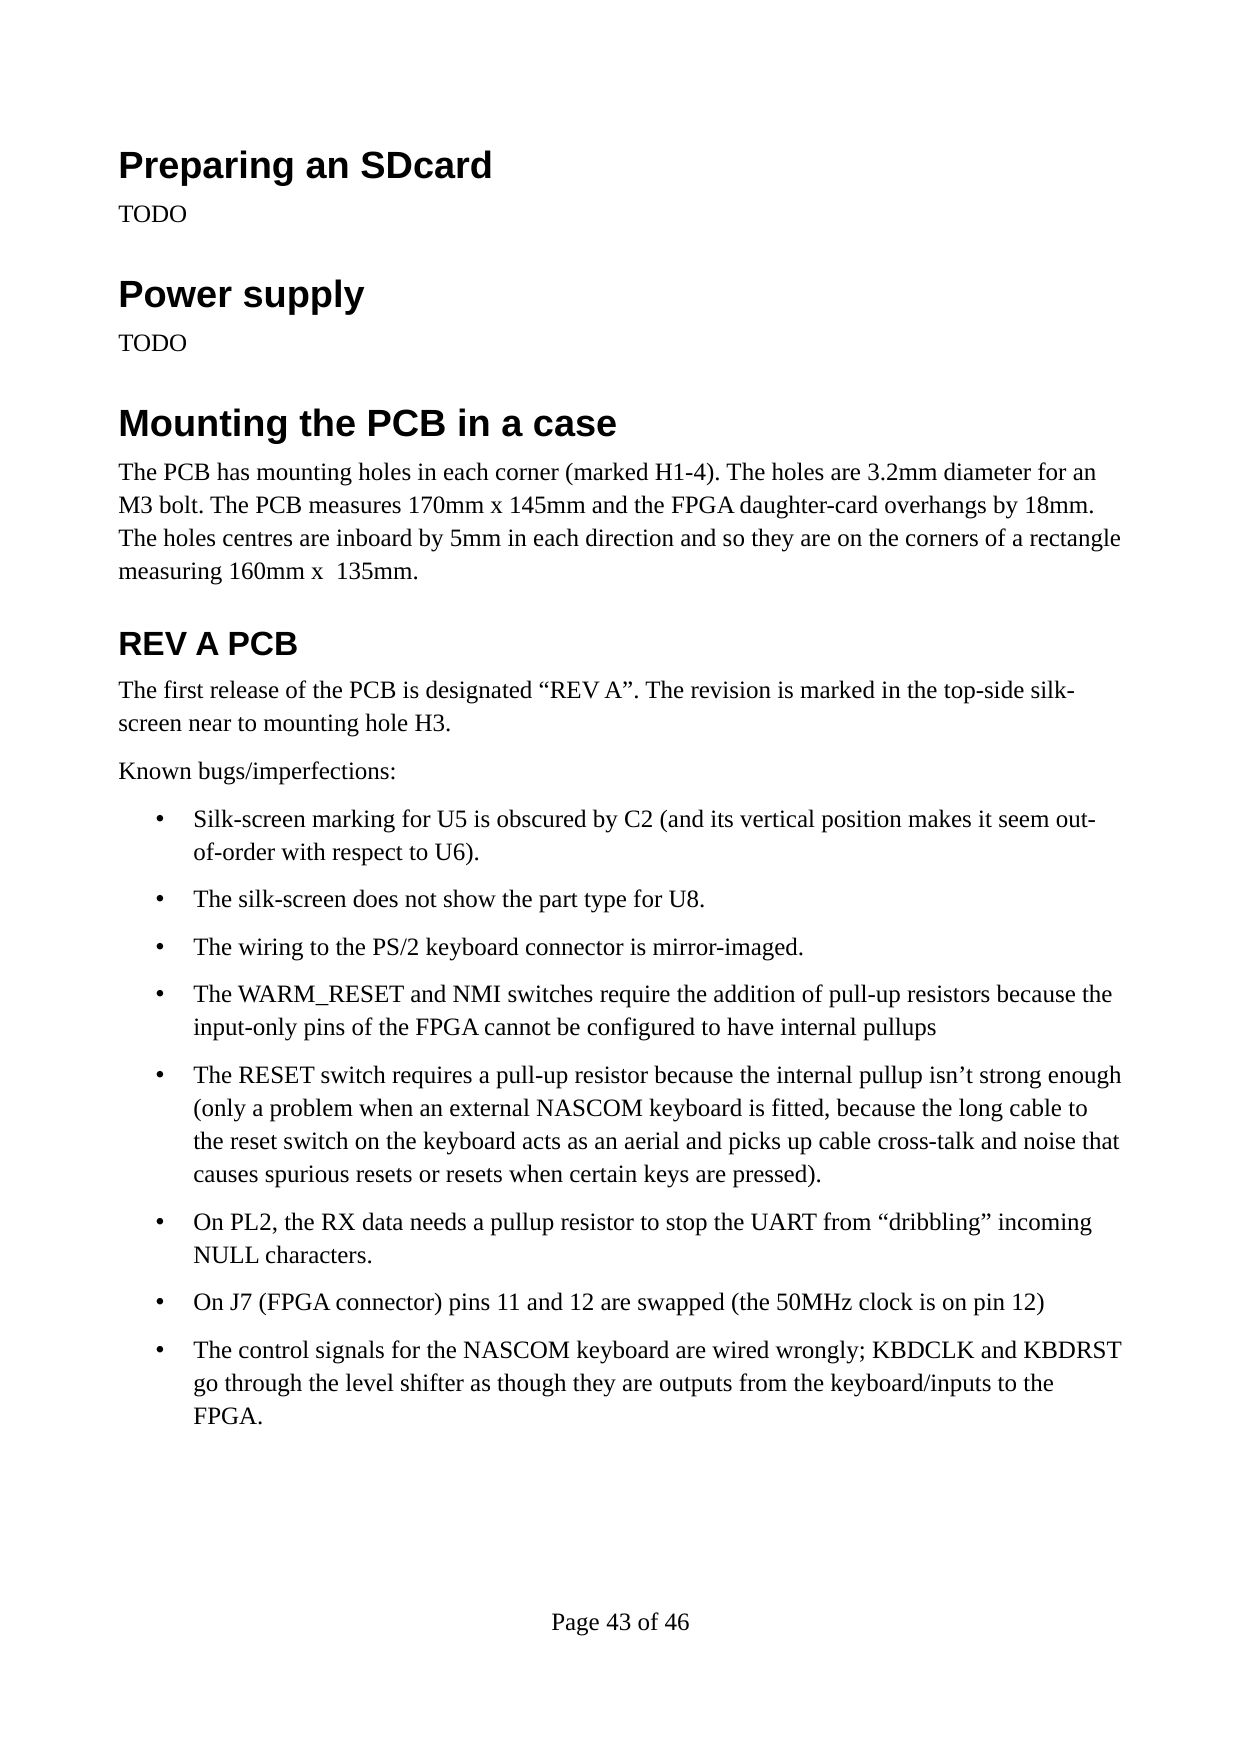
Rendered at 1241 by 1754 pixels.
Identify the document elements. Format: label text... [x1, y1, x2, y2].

list Silk-screen marking for U5 is obscured by C2 (and its vertical position makes it seem out-of-order with respect to U6). [156, 804, 1122, 865]
subtitle Preparing an SDcard [118, 143, 1122, 187]
list On J7 (FPGA connector) pins 11 and 12 are swapped (the 50MHz clock is on pin 12) [156, 1287, 1122, 1316]
list On PL2, the RX data needs a pullup resistor to stop the UART from “dribbling” incoming NULL characters. [156, 1207, 1122, 1268]
list The silk-screen does not show the part type for U8. [156, 884, 1122, 913]
text TODO [118, 328, 1122, 357]
text TODO [118, 199, 1122, 228]
text The first release of the PCB is designated “REV A”. The revision is marked in the top-side silk-screen near to mounting hole H3. [118, 675, 1122, 737]
list The wiring to the PS/2 keyboard connector is mirror-imaged. [156, 932, 1122, 961]
list The RESET switch requires a pull-up resistor because the internal pullup isn’t strong enough (only a problem when an external NASCOM keyboard is fitted, because the long cable to the reset switch on the keyboard acts as an aerial and picks up cable cross-talk and noise that causes spurious resets or resets when certain keys are pressed). [156, 1060, 1122, 1188]
subtitle Power supply [118, 272, 1122, 316]
text The PCB has mounting holes in each corner (marked H1-4). The holes are 3.2mm diameter for an M3 bolt. The PCB measures 170mm x 145mm and the FPGA daughter-card overhangs by 18mm. The holes centres are inboard by 5mm in each direction and so they are on the corners of a rectangle measuring 160mm x 135mm. [118, 457, 1122, 584]
list The WARM_RESET and NMI switches require the addition of pull-up resistors because the input-only pins of the FPGA cannot be configured to have internal pullups [156, 979, 1122, 1041]
subtitle REV A PCB [118, 624, 1122, 663]
subtitle Mounting the PCB in a case [118, 401, 1122, 444]
text Known bugs/imperfections: [118, 756, 1122, 785]
list The control signals for the NASCOM keyboard are wired wrongly; KBDCLK and KBDRST go through the level shifter as though they are outputs from the keyboard/inputs to the FPGA. [156, 1335, 1122, 1430]
